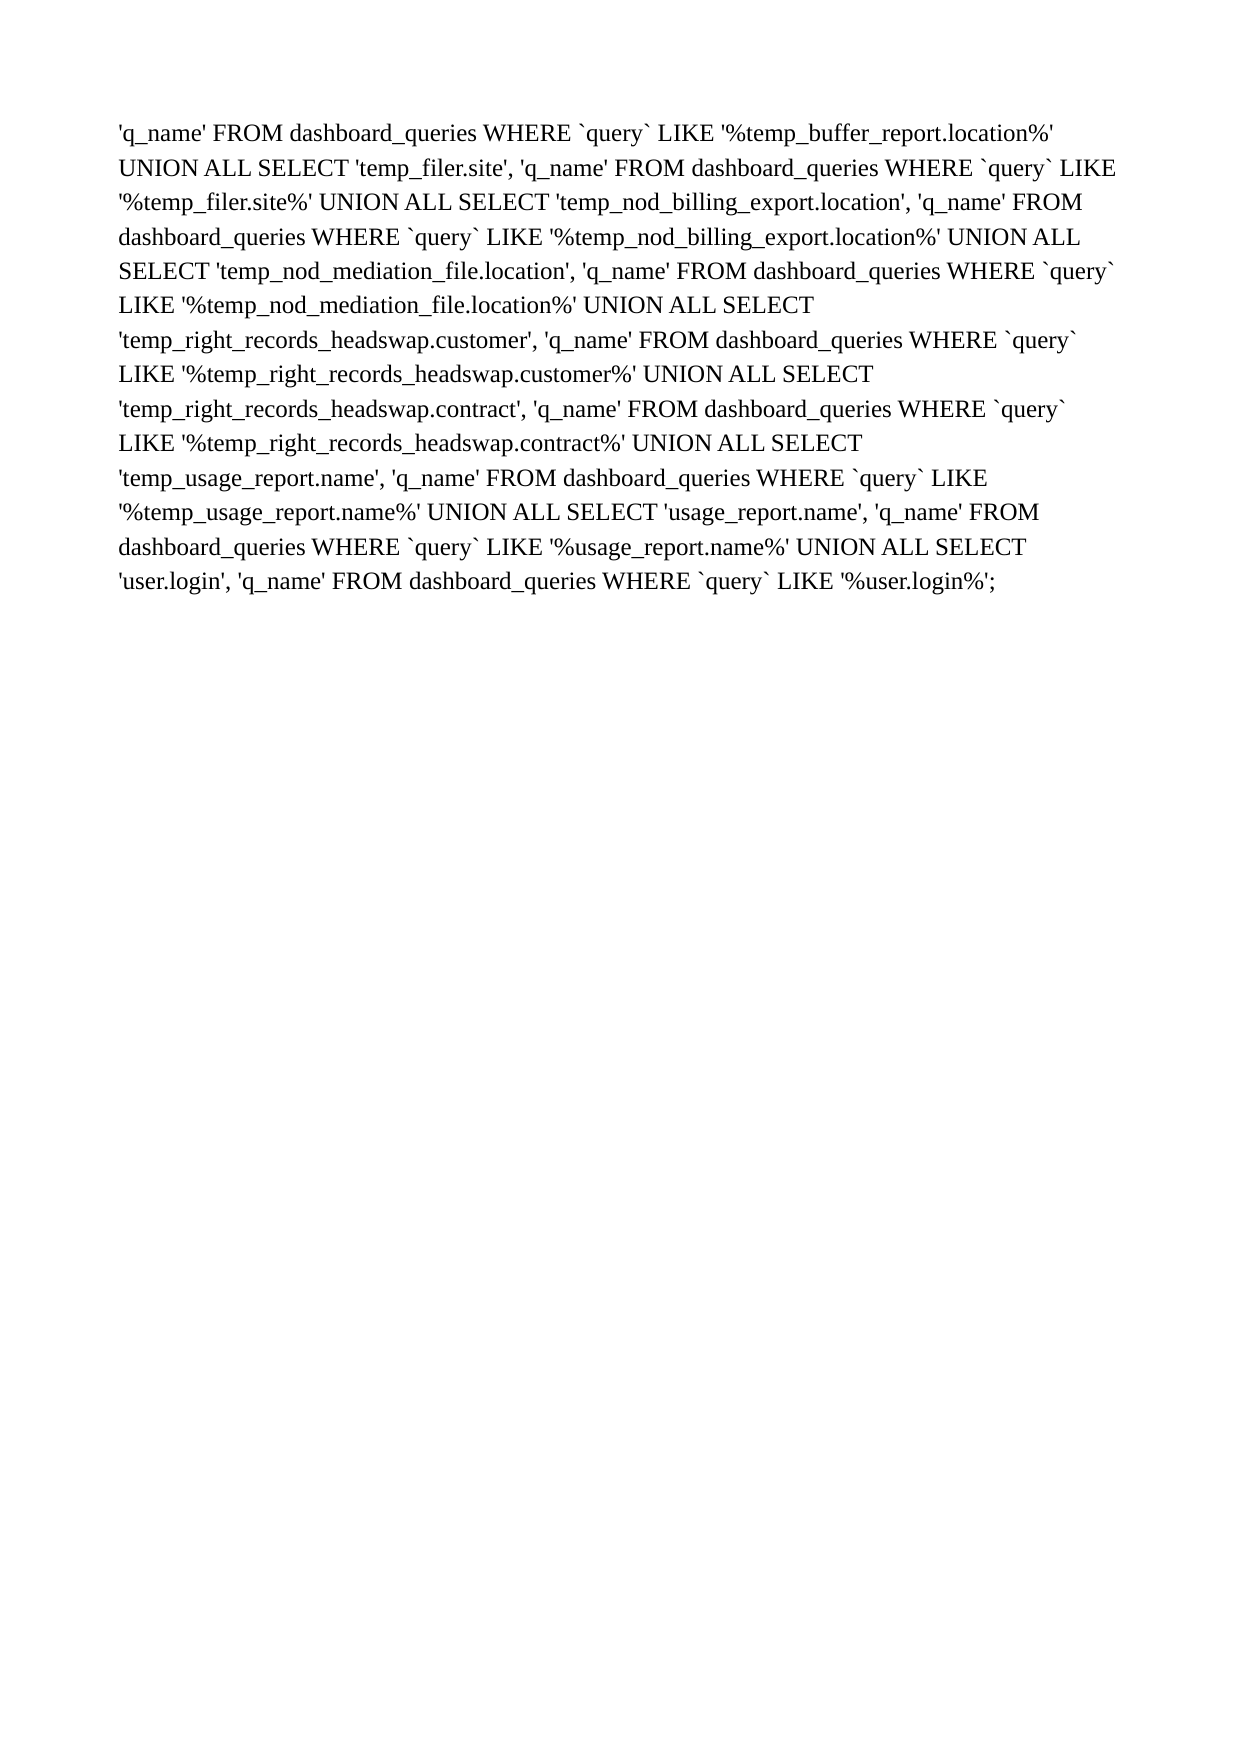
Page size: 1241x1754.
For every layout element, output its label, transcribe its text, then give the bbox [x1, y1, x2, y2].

text 'q_name' FROM dashboard_queries WHERE `query` LIKE '%temp_buffer_report.location%' UNION ALL SELECT 'temp_filer.site', 'q_name' FROM dashboard_queries WHERE `query` LIKE '%temp_filer.site%' UNION ALL SELECT 'temp_nod_billing_export.location', 'q_name' FROM dashboard_queries WHERE `query` LIKE '%temp_nod_billing_export.location%' UNION ALL SELECT 'temp_nod_mediation_file.location', 'q_name' FROM dashboard_queries WHERE `query` LIKE '%temp_nod_mediation_file.location%' UNION ALL SELECT 'temp_right_records_headswap.customer', 'q_name' FROM dashboard_queries WHERE `query` LIKE '%temp_right_records_headswap.customer%' UNION ALL SELECT 'temp_right_records_headswap.contract', 'q_name' FROM dashboard_queries WHERE `query` LIKE '%temp_right_records_headswap.contract%' UNION ALL SELECT 'temp_usage_report.name', 'q_name' FROM dashboard_queries WHERE `query` LIKE '%temp_usage_report.name%' UNION ALL SELECT 'usage_report.name', 'q_name' FROM dashboard_queries WHERE `query` LIKE '%usage_report.name%' UNION ALL SELECT 'user.login', 'q_name' FROM dashboard_queries WHERE `query` LIKE '%user.login%'; [118, 118, 1122, 595]
